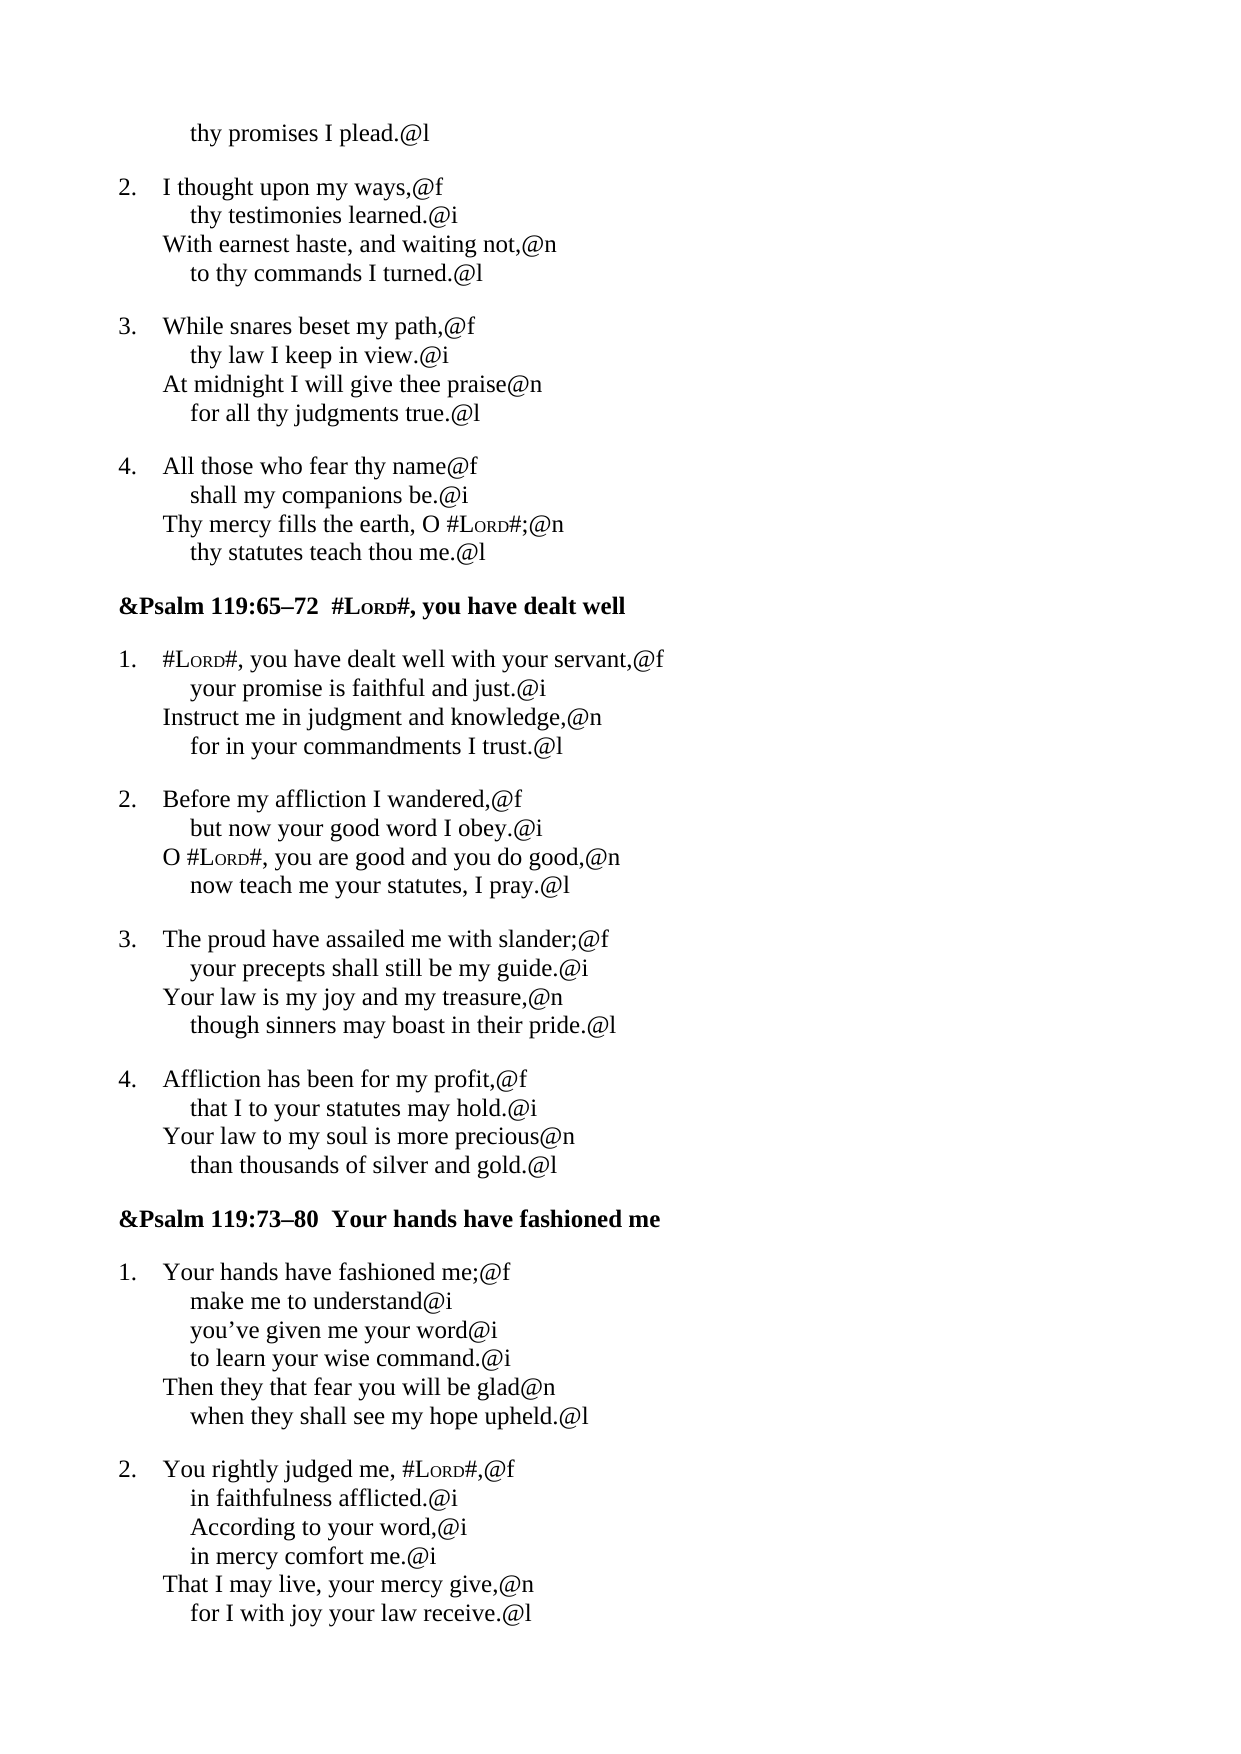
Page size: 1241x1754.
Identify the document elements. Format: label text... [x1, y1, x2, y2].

text to learn your wise command.@i [171, 1343, 1122, 1372]
text 3. While snares beset my path,@f [118, 311, 1122, 340]
text Instruct me in judgment and knowledge,@n [162, 702, 1122, 731]
text thy statutes teach thou me.@l [171, 537, 1122, 566]
text Thy mercy fills the earth, O #Lord#;@n [162, 509, 1122, 537]
text 2. Before my affliction I wandered,@f [118, 784, 1122, 813]
text when they shall see my hope upheld.@l [171, 1401, 1122, 1430]
text O #Lord#, you are good and you do good,@n [162, 842, 1122, 871]
text That I may live, your mercy give,@n [162, 1569, 1122, 1598]
text 1. Your hands have fashioned me;@f [118, 1257, 1122, 1286]
text 2. I thought upon my ways,@f [118, 172, 1122, 200]
text Your law to my soul is more precious@n [162, 1121, 1122, 1150]
text that I to your statutes may hold.@i [171, 1093, 1122, 1121]
text thy promises I plead.@l [171, 118, 1122, 147]
text 4. Affliction has been for my profit,@f [118, 1064, 1122, 1093]
text your precepts shall still be my guide.@i [171, 953, 1122, 982]
text shall my companions be.@i [171, 480, 1122, 509]
text to thy commands I turned.@l [171, 258, 1122, 287]
text 2. You rightly judged me, #Lord#,@f [118, 1454, 1122, 1483]
text 3. The proud have assailed me with slander;@f [118, 924, 1122, 953]
text for I with joy your law receive.@l [171, 1598, 1122, 1627]
text but now your good word I obey.@i [171, 813, 1122, 842]
text Then they that fear you will be glad@n [162, 1372, 1122, 1401]
text you’ve given me your word@i [171, 1315, 1122, 1343]
text make me to understand@i [171, 1286, 1122, 1315]
text Your law is my joy and my treasure,@n [162, 982, 1122, 1010]
subtitle &Psalm 119:65–72 #Lord#, you have dealt well [118, 591, 1122, 620]
text At midnight I will give thee praise@n [162, 369, 1122, 398]
text According to your word,@i [171, 1512, 1122, 1541]
text in mercy comfort me.@i [171, 1541, 1122, 1569]
text for all thy judgments true.@l [171, 398, 1122, 426]
text though sinners may boast in their pride.@l [171, 1010, 1122, 1039]
text thy law I keep in view.@i [171, 340, 1122, 369]
text 1. #Lord#, you have dealt well with your servant,@f [118, 644, 1122, 673]
text With earnest haste, and waiting not,@n [162, 229, 1122, 258]
text 4. All those who fear thy name@f [118, 451, 1122, 480]
text thy testimonies learned.@i [171, 200, 1122, 229]
text your promise is faithful and just.@i [171, 673, 1122, 702]
subtitle &Psalm 119:73–80 Your hands have fashioned me [118, 1204, 1122, 1232]
text in faithfulness afflicted.@i [171, 1483, 1122, 1512]
text than thousands of silver and gold.@l [171, 1150, 1122, 1179]
text for in your commandments I trust.@l [171, 731, 1122, 759]
text now teach me your statutes, I pray.@l [171, 871, 1122, 899]
